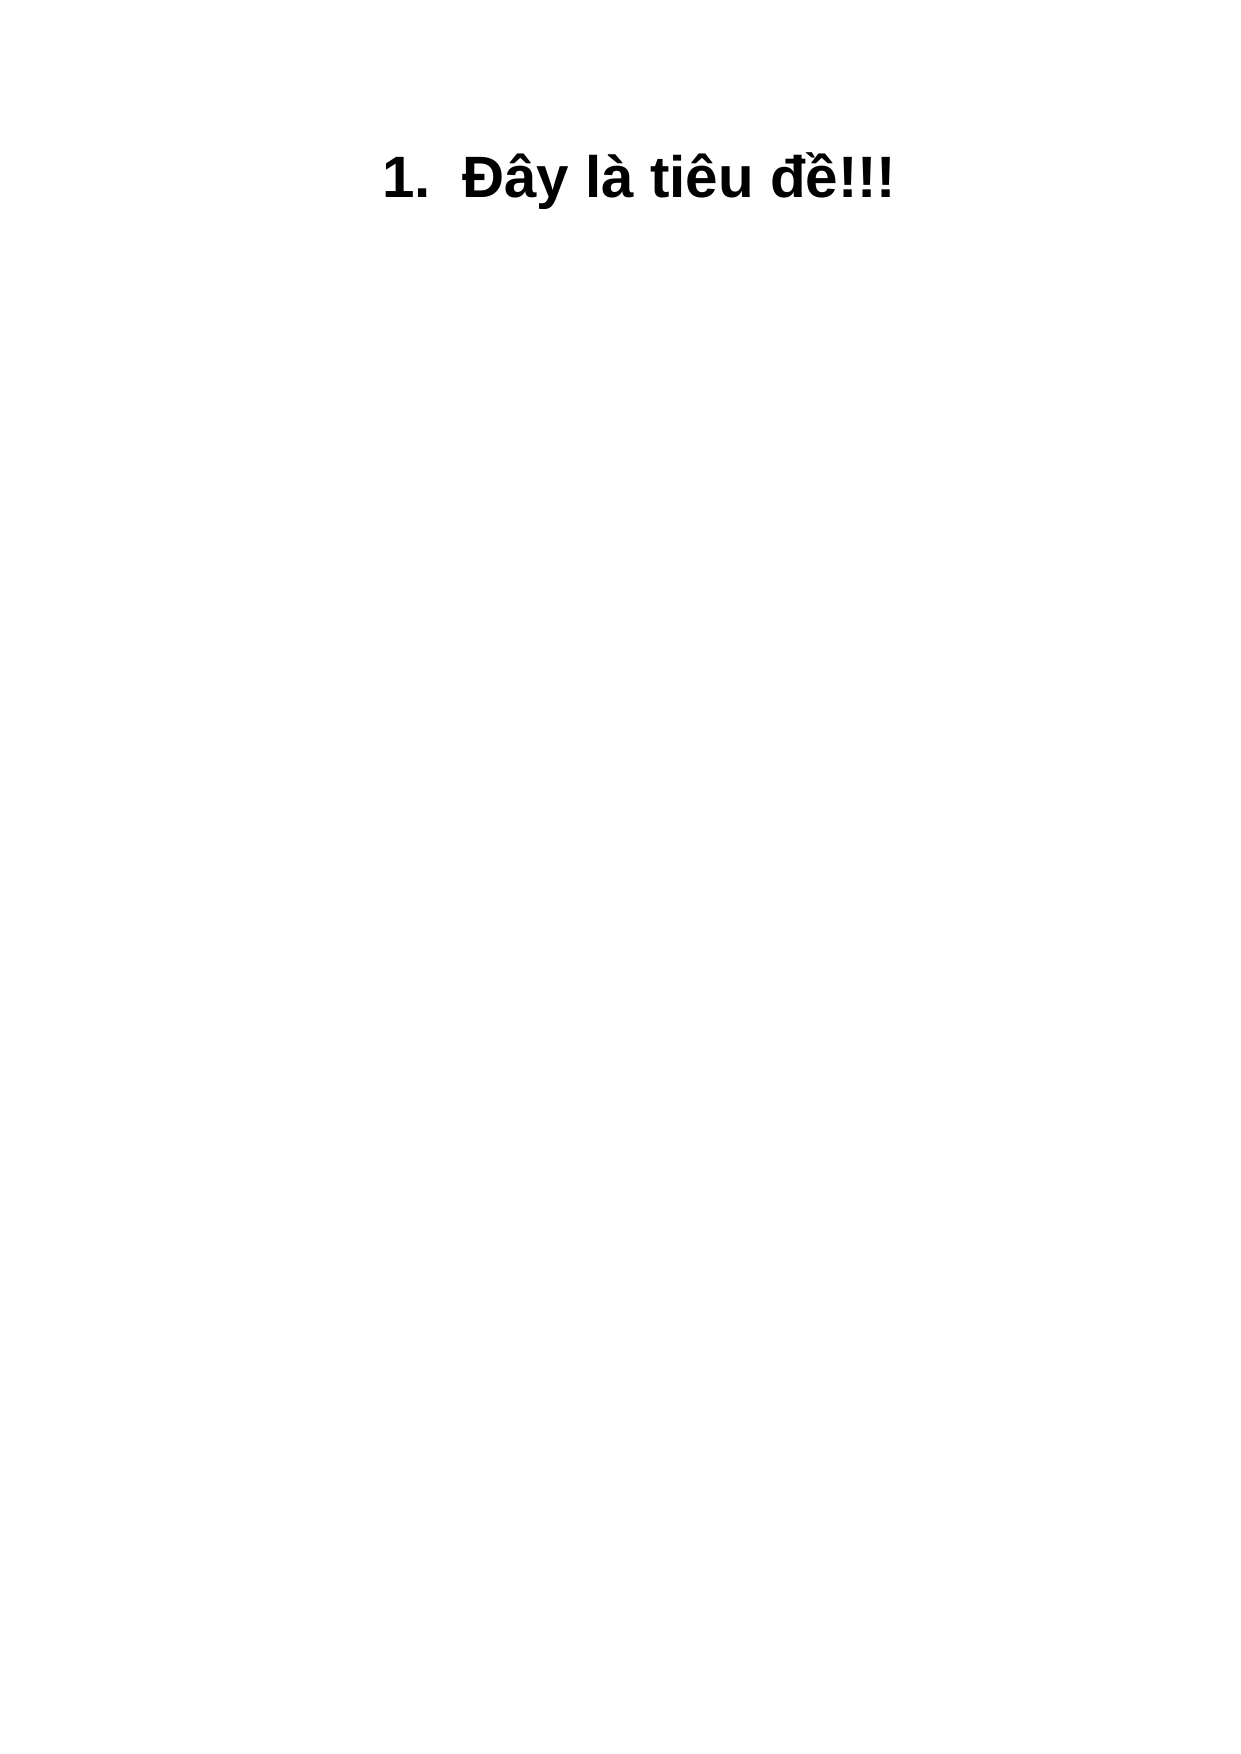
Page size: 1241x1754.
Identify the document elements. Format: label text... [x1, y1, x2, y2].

title Đây là tiêu đề!!! [156, 143, 1122, 210]
